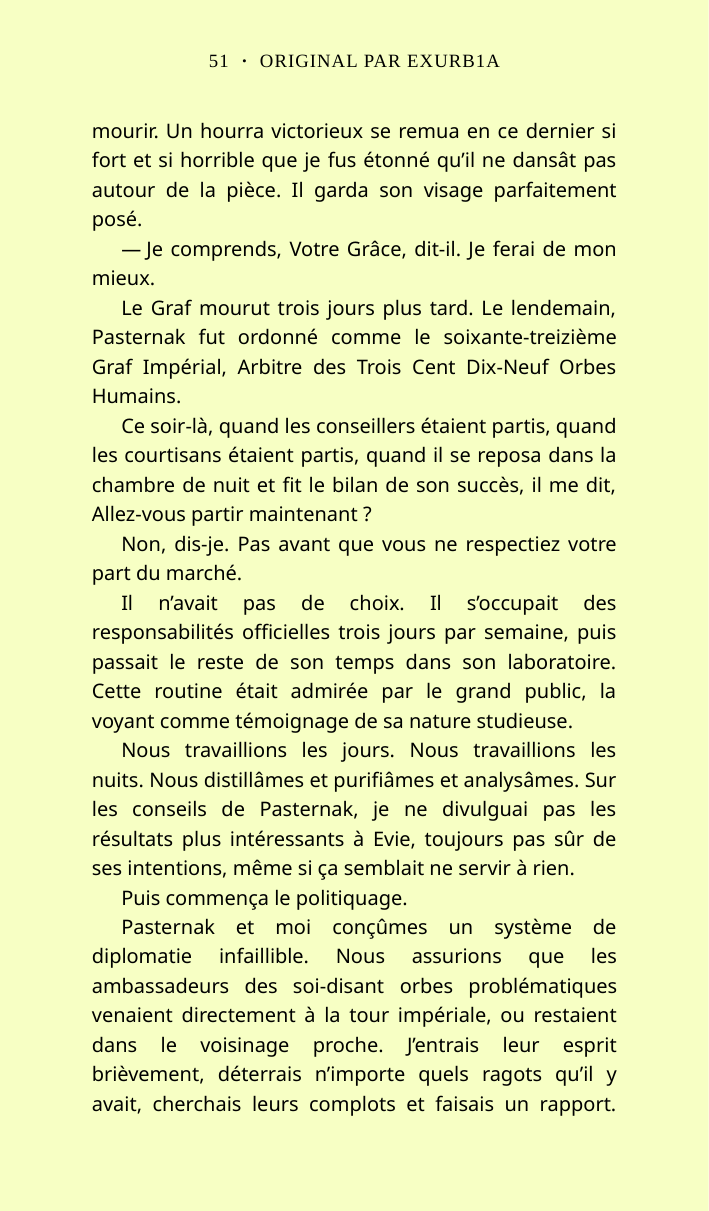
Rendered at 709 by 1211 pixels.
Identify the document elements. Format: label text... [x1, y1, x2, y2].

text Non, dis-je. Pas avant que vous ne respectiez votre part du marché. [92, 528, 617, 587]
text Ce soir-là, quand les conseillers étaient partis, quand les courtisans étaient partis, quand il se reposa dans la chambre de nuit et fit le bilan de son succès, il me dit, Allez-vous partir maintenant ? [92, 410, 617, 528]
text — Je comprends, Votre Grâce, dit-il. Je ferai de mon mieux. [92, 233, 617, 292]
text mourir. Un hourra victorieux se remua en ce dernier si fort et si horrible que je fus étonné qu’il ne dansât pas autour de la pièce. Il garda son visage parfaitement posé. [92, 115, 617, 233]
text Pasternak et moi conçûmes un système de diplomatie infaillible. Nous assurions que les ambassadeurs des soi-disant orbes problématiques venaient directement à la tour impériale, ou restaient dans le voisinage proche. J’entrais leur esprit brièvement, déterrais n’importe quels ragots qu’il y avait, cherchais leurs complots et faisais un rapport. [92, 911, 617, 1117]
text Puis commença le politiquage. [92, 881, 617, 911]
text Le Graf mourut trois jours plus tard. Le lendemain, Pasternak fut ordonné comme le soixante-treizième Graf Impérial, Arbitre des Trois Cent Dix-Neuf Orbes Humains. [92, 292, 617, 410]
text Il n’avait pas de choix. Il s’occupait des responsabilités officielles trois jours par semaine, puis passait le reste de son temps dans son laboratoire. Cette routine était admirée par le grand public, la voyant comme témoignage de sa nature studieuse. [92, 587, 617, 734]
text Nous travaillions les jours. Nous travaillions les nuits. Nous distillâmes et purifiâmes et analysâmes. Sur les conseils de Pasternak, je ne divulguai pas les résultats plus intéressants à Evie, toujours pas sûr de ses intentions, même si ça semblait ne servir à rien. [92, 734, 617, 881]
